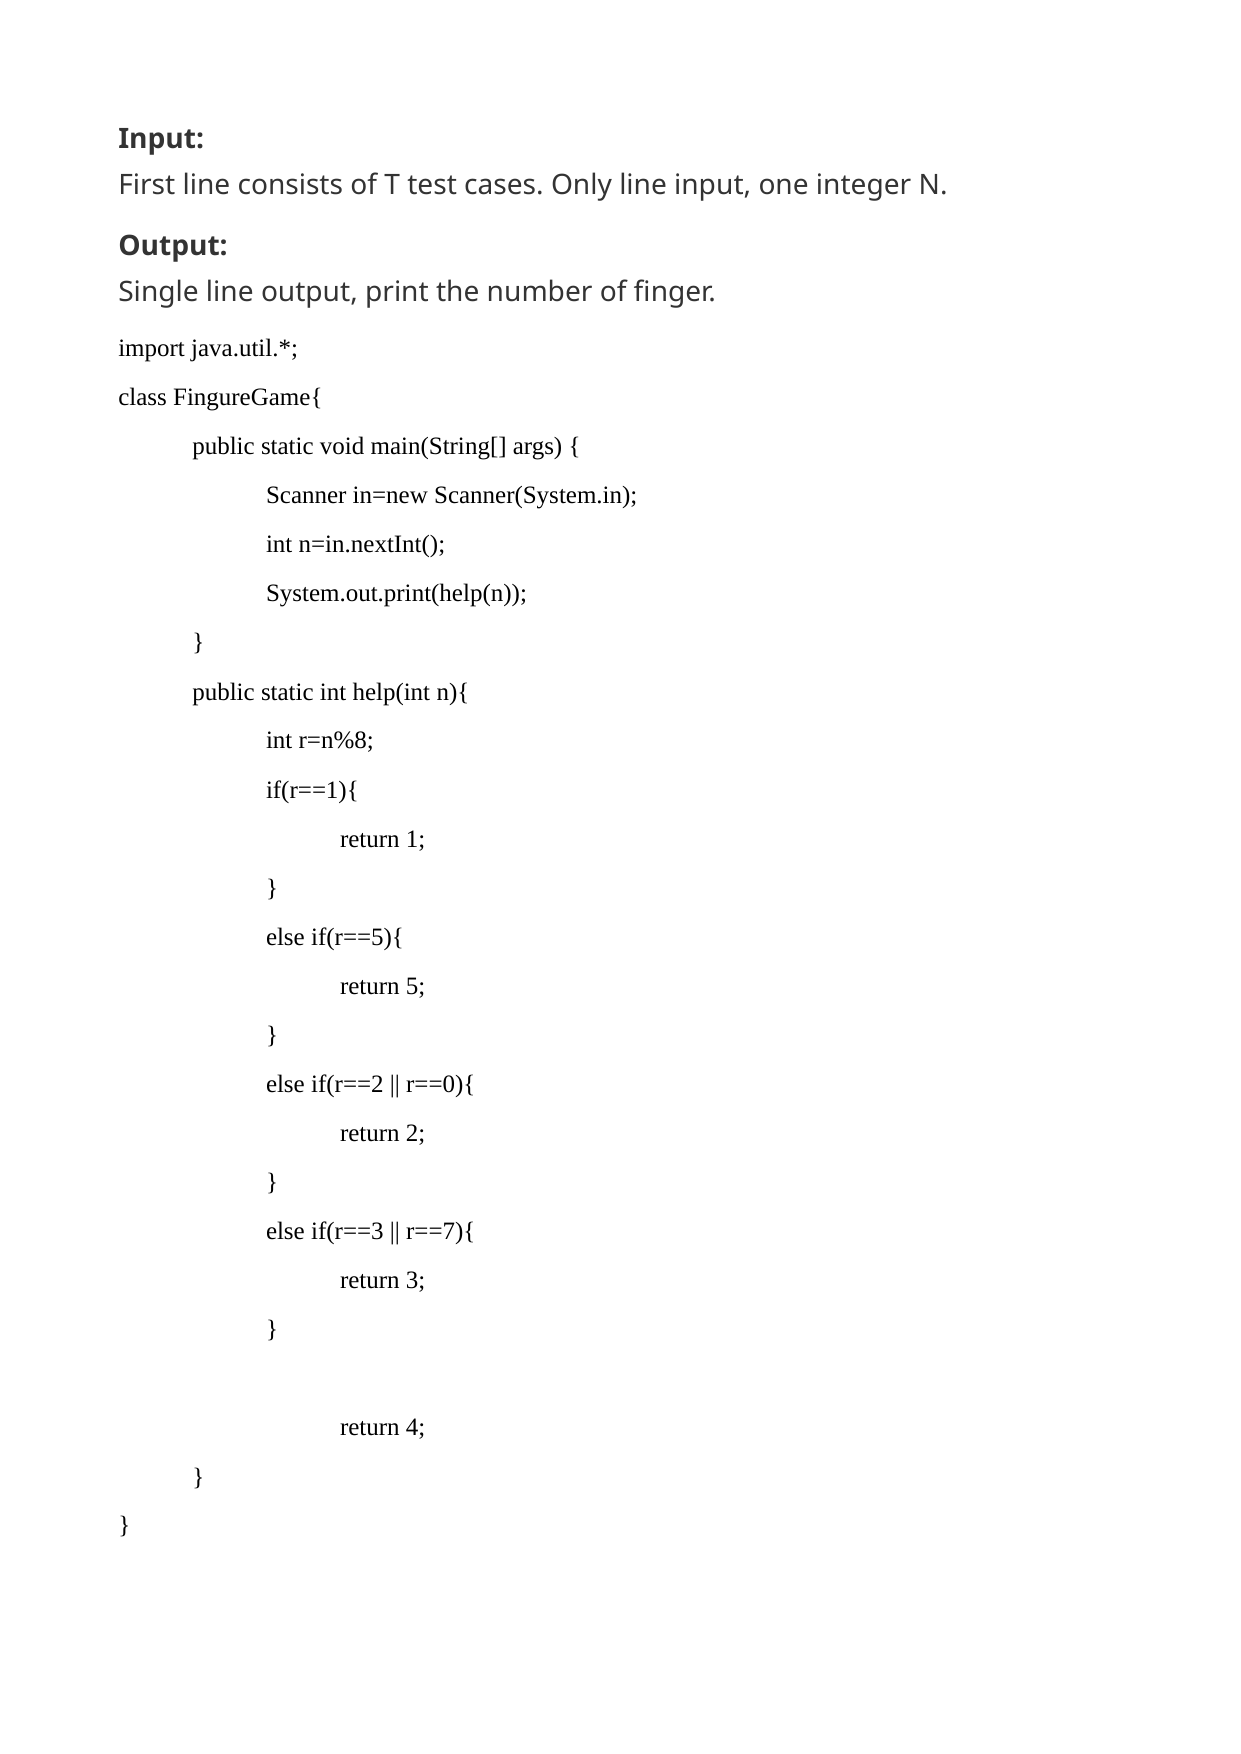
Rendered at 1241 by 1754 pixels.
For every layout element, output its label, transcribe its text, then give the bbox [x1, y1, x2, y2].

text } [118, 873, 1122, 902]
text System.out.print(help(n)); [118, 578, 1122, 607]
text int r=n%8; [118, 726, 1122, 754]
text } [118, 1020, 1122, 1049]
text int n=in.nextInt(); [118, 529, 1122, 558]
text public static int help(int n){ [118, 677, 1122, 705]
text import java.util.*; [118, 333, 1122, 362]
text return 2; [118, 1118, 1122, 1147]
text } [118, 1462, 1122, 1490]
text else if(r==3 || r==7){ [118, 1216, 1122, 1245]
text public static void main(String[] args) { [118, 431, 1122, 460]
text Input: First line consists of T test cases. Only line input, one integer N. [118, 118, 1122, 202]
text return 4; [118, 1412, 1122, 1441]
text class FingureGame{ [118, 382, 1122, 411]
text if(r==1){ [118, 775, 1122, 803]
text Scanner in=new Scanner(System.in); [118, 480, 1122, 509]
text } [118, 1511, 1122, 1539]
text } [118, 1167, 1122, 1196]
text Output: Single line output, print the number of finger. [118, 226, 1122, 310]
text } [118, 627, 1122, 656]
text return 1; [118, 824, 1122, 852]
text else if(r==5){ [118, 922, 1122, 951]
text return 5; [118, 971, 1122, 1000]
text } [118, 1314, 1122, 1343]
text return 3; [118, 1265, 1122, 1294]
text else if(r==2 || r==0){ [118, 1069, 1122, 1098]
